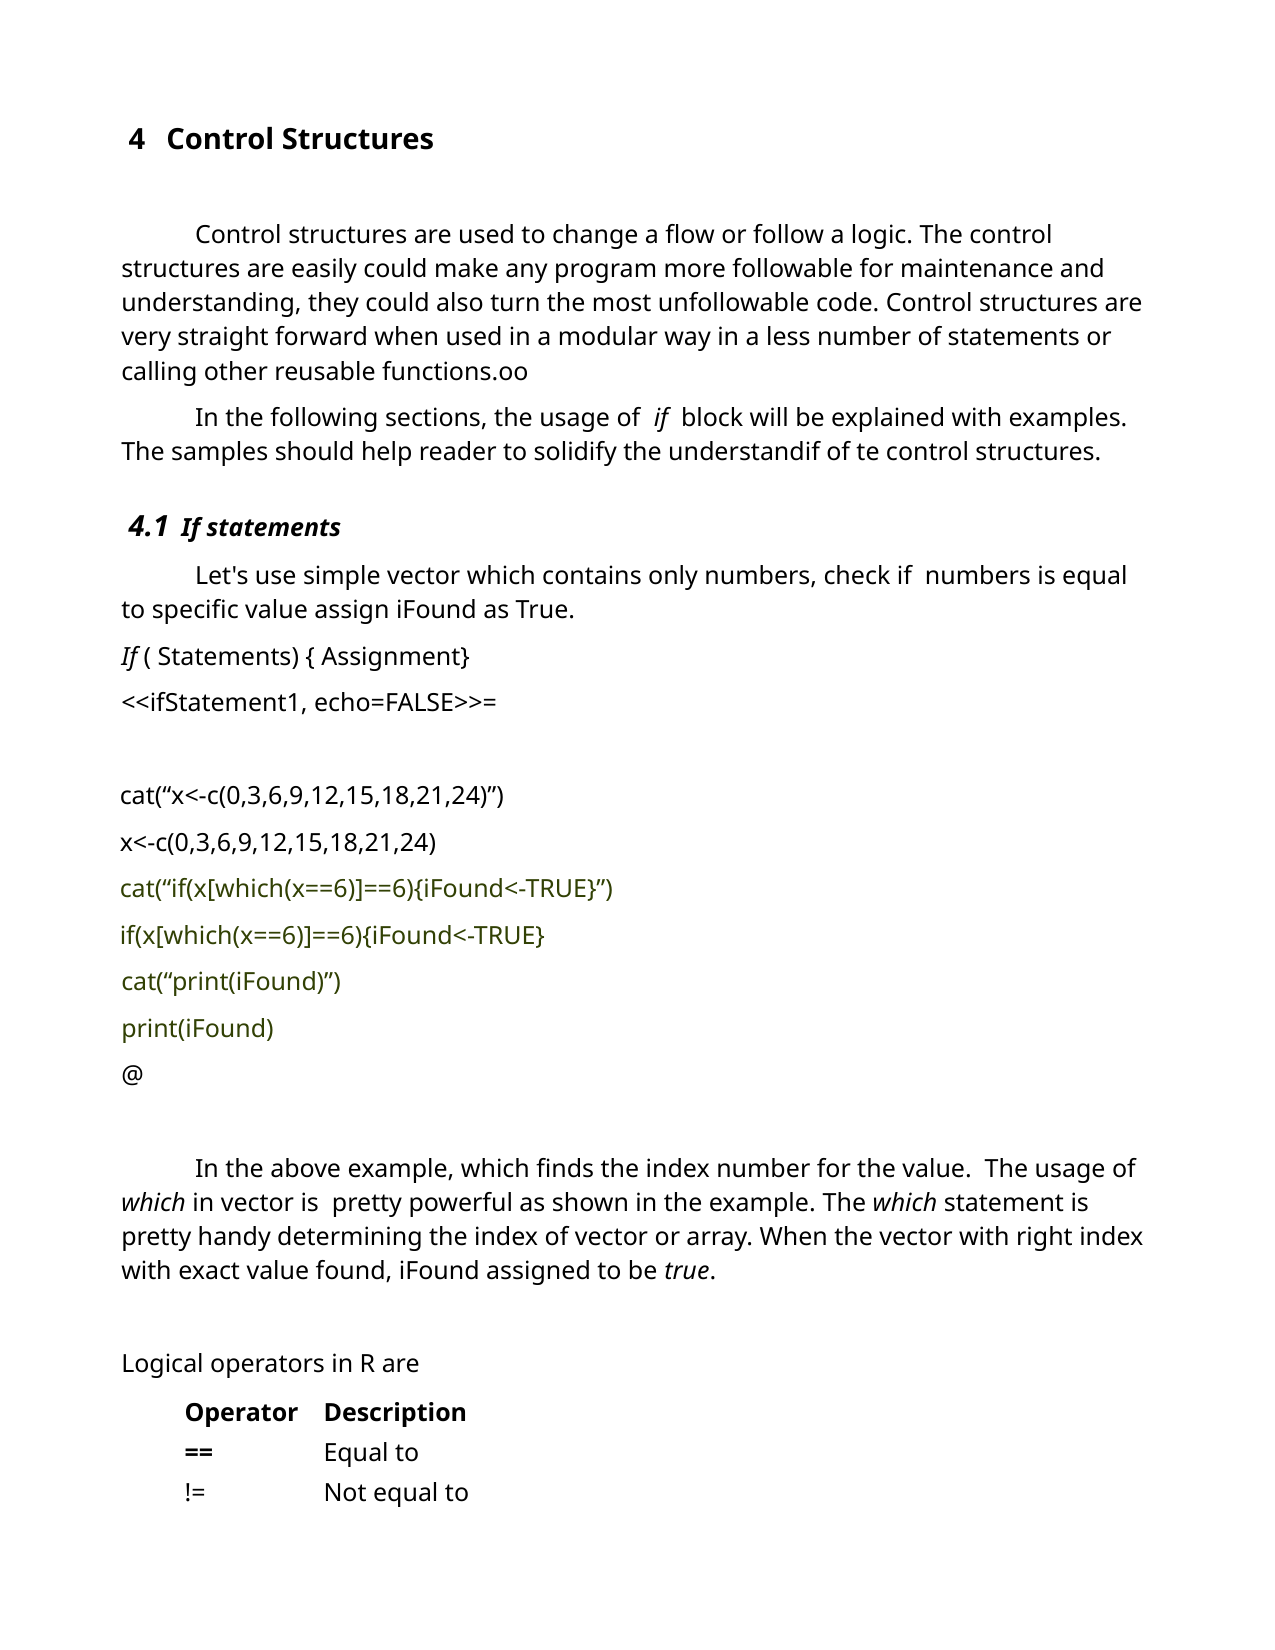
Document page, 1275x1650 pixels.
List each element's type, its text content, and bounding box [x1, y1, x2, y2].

table_header Operator [177, 1392, 316, 1432]
text <<ifStatement1, echo=FALSE>>= [121, 685, 1158, 719]
table_cell == [177, 1432, 316, 1472]
text Let's use simple vector which contains only numbers, check if numbers is equal to specific value assign iFound as True. [121, 557, 1158, 626]
text cat(“print(iFound)”) [121, 964, 1158, 998]
table_header Description [316, 1392, 574, 1432]
text cat(“if(x[which(x==6)]==6){iFound<-TRUE}”) [119, 871, 1158, 905]
text x<-c(0,3,6,9,12,15,18,21,24) [119, 824, 1158, 858]
text Logical operators in R are [121, 1346, 1158, 1380]
text @ [121, 1057, 1158, 1091]
text cat(“x<-c(0,3,6,9,12,15,18,21,24)”) [119, 778, 1158, 812]
text print(iFound) [121, 1011, 1158, 1045]
text Control structures are used to change a flow or follow a logic. The control structures are easily could make any program more followable for maintenance and understanding, they could also turn the most unfollowable code. Control structures are very straight forward when used in a modular way in a less number of statements or calling other reusable functions.oo [121, 217, 1158, 387]
table_cell != [177, 1472, 316, 1512]
text If ( Statements) { Assignment} [121, 638, 1158, 672]
table_cell Not equal to [316, 1472, 574, 1512]
subtitle Control Structures [121, 118, 1158, 158]
text In the following sections, the usage of if block will be explained with examples. The samples should help reader to solidify the understandif of te control structures. [121, 400, 1158, 468]
text In the above example, which finds the index number for the value. The usage of which in vector is pretty powerful as shown in the example. The which statement is pretty handy determining the index of vector or array. When the vector with right index with exact value found, iFound assigned to be true. [121, 1150, 1158, 1287]
table_cell Equal to [316, 1432, 574, 1472]
subtitle If statements [121, 505, 1158, 545]
text if(x[which(x==6)]==6){iFound<-TRUE} [119, 917, 1158, 952]
